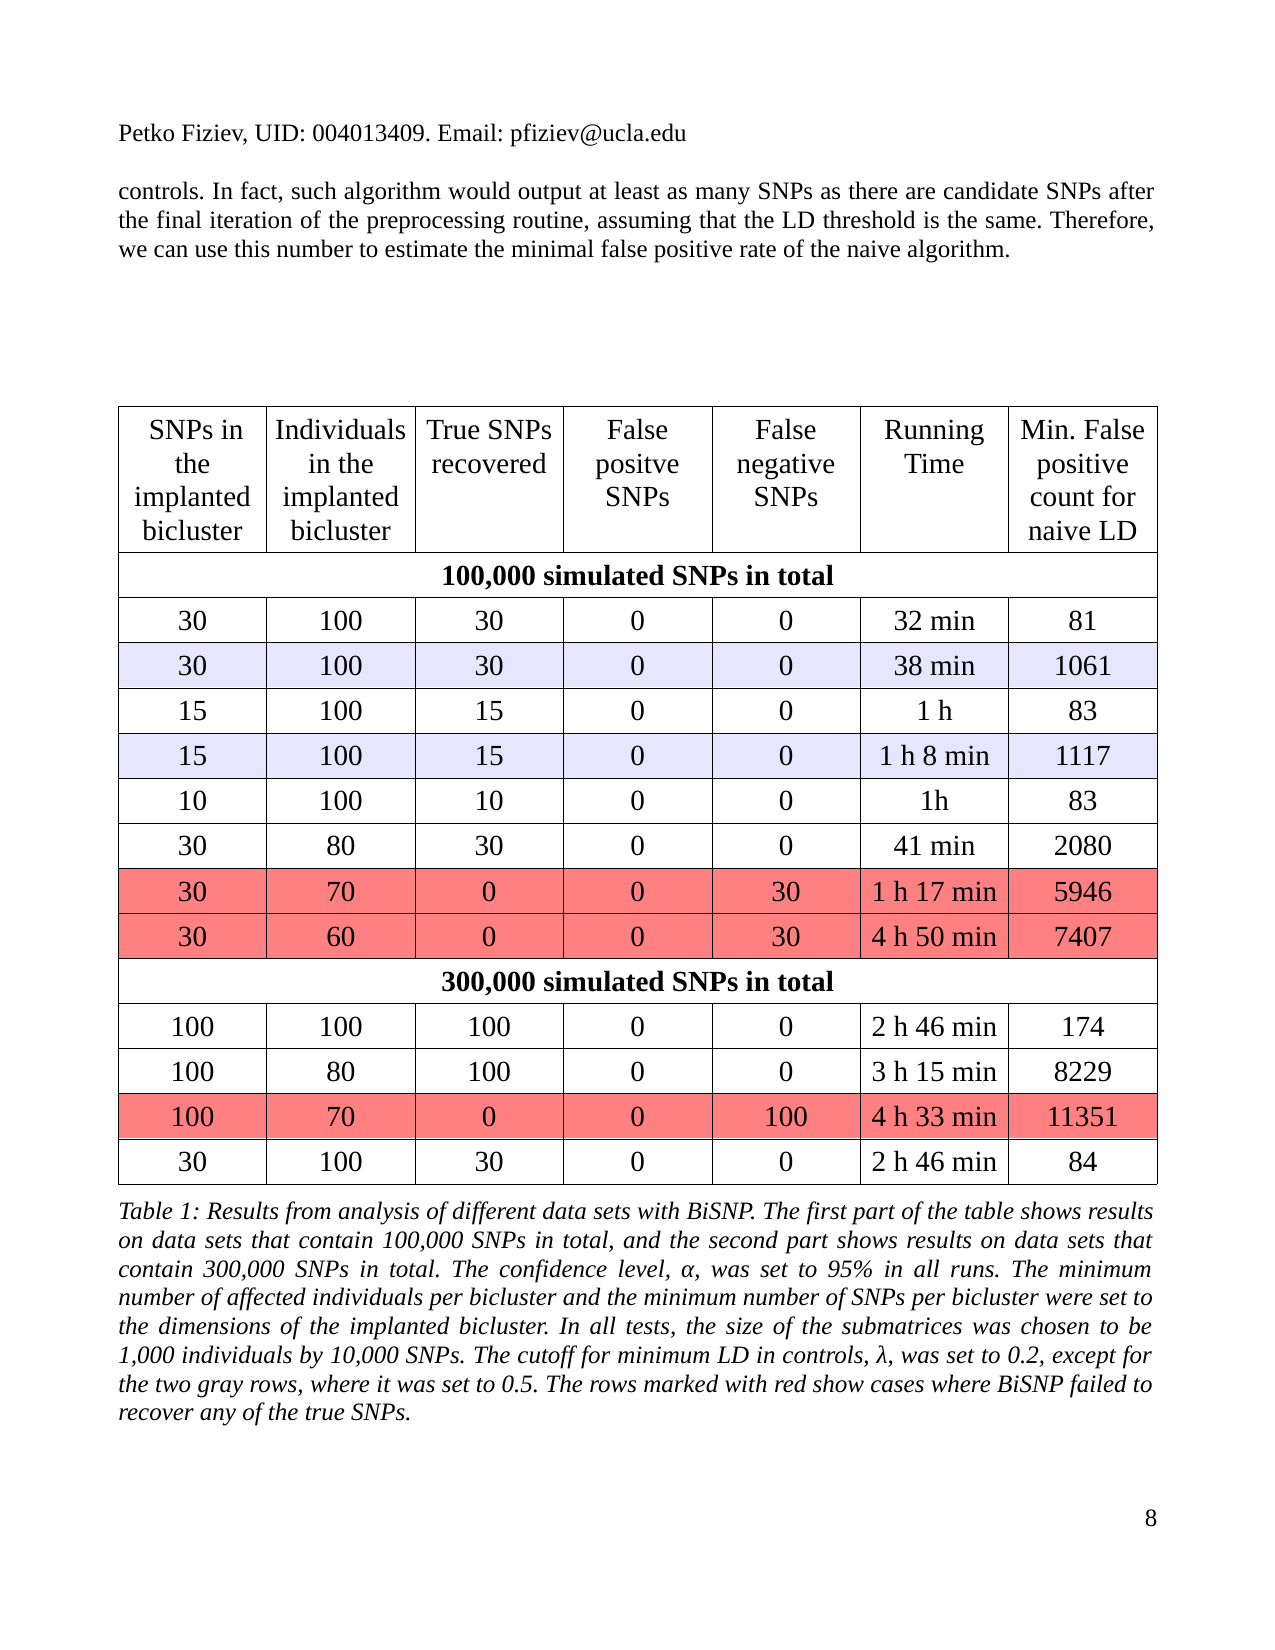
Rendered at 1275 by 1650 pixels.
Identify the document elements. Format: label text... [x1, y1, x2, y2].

table_cell 0 [416, 914, 563, 958]
table_cell 81 [1009, 598, 1157, 642]
table_cell 15 [416, 734, 563, 778]
table_cell 0 [713, 643, 860, 687]
table_cell 30 [416, 824, 563, 868]
table_cell 0 [416, 869, 563, 913]
table_cell 2 h 46 min [861, 1140, 1008, 1183]
table_cell 0 [564, 598, 712, 642]
table_cell 100 [416, 1004, 563, 1048]
table_cell 1061 [1009, 643, 1157, 687]
table_cell 100 [416, 1049, 563, 1093]
table_cell 15 [119, 689, 266, 732]
table_cell 41 min [861, 824, 1008, 868]
table_cell 0 [713, 779, 860, 823]
table_cell 30 [119, 598, 266, 642]
table_cell 15 [416, 689, 563, 732]
table_cell 100 [267, 598, 415, 642]
table_cell 10 [416, 779, 563, 823]
text controls. In fact, such algorithm would output at least as many SNPs as there are candidate SNPs after the final iteration of the preprocessing routine, assuming that the LD threshold is the same. Therefore, we can use this number to estimate the minimal false positive rate of the naive algorithm. [118, 176, 1157, 263]
table_header Individuals in the implanted bicluster [267, 407, 415, 552]
table_cell 4 h 50 min [861, 914, 1008, 958]
table_cell 7407 [1009, 914, 1157, 958]
table_cell 0 [564, 1094, 712, 1138]
table_cell 0 [564, 914, 712, 958]
table_cell 8229 [1009, 1049, 1157, 1093]
table_cell 30 [713, 869, 860, 913]
table_cell 60 [267, 914, 415, 958]
table_cell 30 [416, 598, 563, 642]
table_cell 38 min [861, 643, 1008, 687]
table_cell 30 [416, 1140, 563, 1183]
table_cell 0 [416, 1094, 563, 1138]
table_cell 100 [119, 1049, 266, 1093]
table_cell 0 [564, 689, 712, 732]
table_cell 15 [119, 734, 266, 778]
table_cell 84 [1009, 1140, 1157, 1183]
table_cell 1h [861, 779, 1008, 823]
table_cell 0 [564, 824, 712, 868]
table_cell 0 [713, 598, 860, 642]
table_cell 2080 [1009, 824, 1157, 868]
table_cell 2 h 46 min [861, 1004, 1008, 1048]
table_cell 100 [267, 643, 415, 687]
table_cell 0 [564, 643, 712, 687]
table_cell 100 [713, 1094, 860, 1138]
table_cell 1117 [1009, 734, 1157, 778]
table_header False positve SNPs [564, 407, 712, 552]
table_cell 100 [267, 734, 415, 778]
table_header False negative SNPs [713, 407, 860, 552]
table_cell 0 [564, 1049, 712, 1093]
table_cell 100,000 simulated SNPs in total [119, 553, 1157, 597]
table_cell 80 [267, 824, 415, 868]
text Table 1: Results from analysis of different data sets with BiSNP. The first part of the table shows results on data sets that contain 100,000 SNPs in total, and the second part shows results on data sets that contain 300,000 SNPs in total. The confidence level, α, was set to 95% in all runs. The minimum number of affected individuals per bicluster and the minimum number of SNPs per bicluster were set to the dimensions of the implanted bicluster. In all tests, the size of the submatrices was chosen to be 1,000 individuals by 10,000 SNPs. The cutoff for minimum LD in controls, λ, was set to 0.2, except for the two gray rows, where it was set to 0.5. The rows marked with red show cases where BiSNP failed to recover any of the true SNPs. [118, 1196, 1157, 1426]
table_cell 30 [416, 643, 563, 687]
table_cell 100 [267, 779, 415, 823]
table_cell 4 h 33 min [861, 1094, 1008, 1138]
table_cell 0 [564, 1140, 712, 1183]
table_cell 3 h 15 min [861, 1049, 1008, 1093]
table_cell 80 [267, 1049, 415, 1093]
table_header SNPs in the implanted bicluster [119, 407, 266, 552]
table_cell 0 [564, 734, 712, 778]
table_cell 0 [713, 734, 860, 778]
table_cell 5946 [1009, 869, 1157, 913]
table_cell 100 [119, 1004, 266, 1048]
table_cell 100 [267, 1004, 415, 1048]
table_cell 0 [564, 869, 712, 913]
table_header True SNPs recovered [416, 407, 563, 552]
table_cell 0 [564, 1004, 712, 1048]
table_cell 83 [1009, 689, 1157, 732]
table_cell 0 [713, 1004, 860, 1048]
table_cell 30 [119, 914, 266, 958]
table_cell 1 h 17 min [861, 869, 1008, 913]
table_cell 30 [119, 1140, 266, 1183]
table_cell 174 [1009, 1004, 1157, 1048]
table_cell 300,000 simulated SNPs in total [119, 959, 1157, 1003]
table_cell 11351 [1009, 1094, 1157, 1138]
table_cell 0 [713, 824, 860, 868]
table_cell 70 [267, 869, 415, 913]
table_cell 70 [267, 1094, 415, 1138]
table_cell 32 min [861, 598, 1008, 642]
table_cell 30 [713, 914, 860, 958]
table_cell 0 [713, 1049, 860, 1093]
table_cell 0 [564, 779, 712, 823]
table_header Running Time [861, 407, 1008, 552]
table_cell 0 [713, 689, 860, 732]
table_cell 1 h 8 min [861, 734, 1008, 778]
table_cell 100 [119, 1094, 266, 1138]
table_cell 83 [1009, 779, 1157, 823]
table_cell 0 [713, 1140, 860, 1183]
table_cell 1 h [861, 689, 1008, 732]
table_cell 30 [119, 869, 266, 913]
table_header Min. False positive count for naive LD [1009, 407, 1157, 552]
table_cell 30 [119, 643, 266, 687]
table_cell 100 [267, 1140, 415, 1183]
table_cell 30 [119, 824, 266, 868]
table_cell 100 [267, 689, 415, 732]
table_cell 10 [119, 779, 266, 823]
